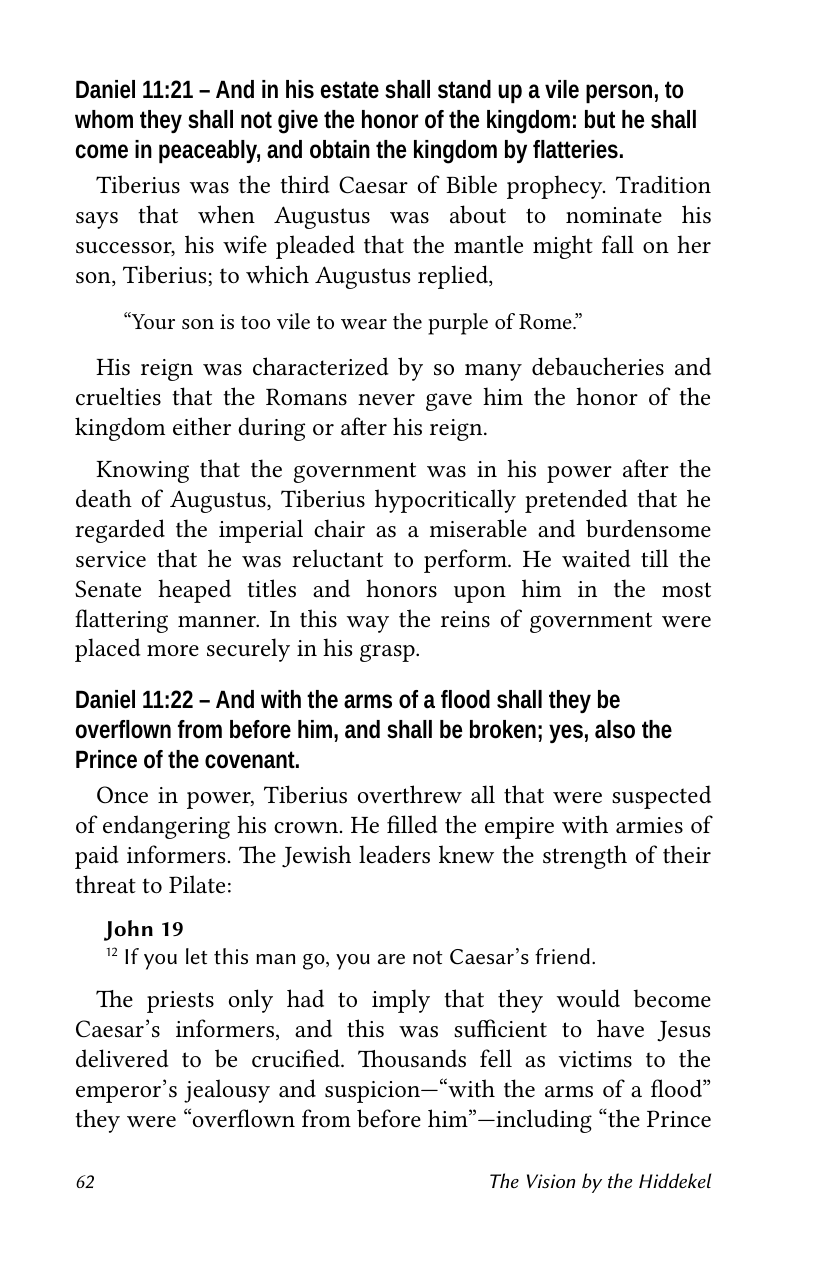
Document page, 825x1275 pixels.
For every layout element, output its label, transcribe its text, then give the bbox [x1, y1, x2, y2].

text 12 If you let this man go, you are not Caesar’s friend. [105, 944, 682, 970]
text Daniel 11:21 – And in his estate shall stand up a vile person, to whom they shall not give the honor of the kingdom: but he shall come in peaceably, and obtain the kingdom by flatteries. [75, 75, 712, 164]
text Knowing that the government was in his power after the death of Augustus, Tiberius hypocritically pretended that he regarded the imperial chair as a miserable and burdensome service that he was reluctant to perform. He waited till the Senate heaped titles and honors upon him in the most flattering manner. In this way the reins of government were placed more securely in his grasp. [75, 455, 712, 663]
text His reign was characterized by so many debaucheries and cruelties that the Romans never gave him the honor of the kingdom either during or after his reign. [75, 353, 712, 442]
text “Your son is too vile to wear the purple of Rome.” [105, 309, 682, 335]
text Once in power, Tiberius overthrew all that were suspected of endangering his crown. He filled the empire with armies of paid informers. The Jewish leaders knew the strength of their threat to Pilate: [75, 781, 712, 900]
text Daniel 11:22 – And with the arms of a flood shall they be overflown from before him, and shall be broken; yes, also the Prince of the covenant. [75, 685, 712, 774]
text John 19 [105, 916, 712, 942]
text Tiberius was the third Caesar of Bible prophecy. Tradition says that when Augustus was about to nominate his successor, his wife pleaded that the mantle might fall on her son, Tiberius; to which Augustus replied, [75, 171, 712, 289]
text The priests only had to imply that they would become Caesar’s informers, and this was sufficient to have Jesus delivered to be crucified. Thousands fell as victims to the emperor’s jealousy and suspicion—“with the arms of a flood” they were “overflown from before him”—including “the Prince [75, 985, 712, 1133]
